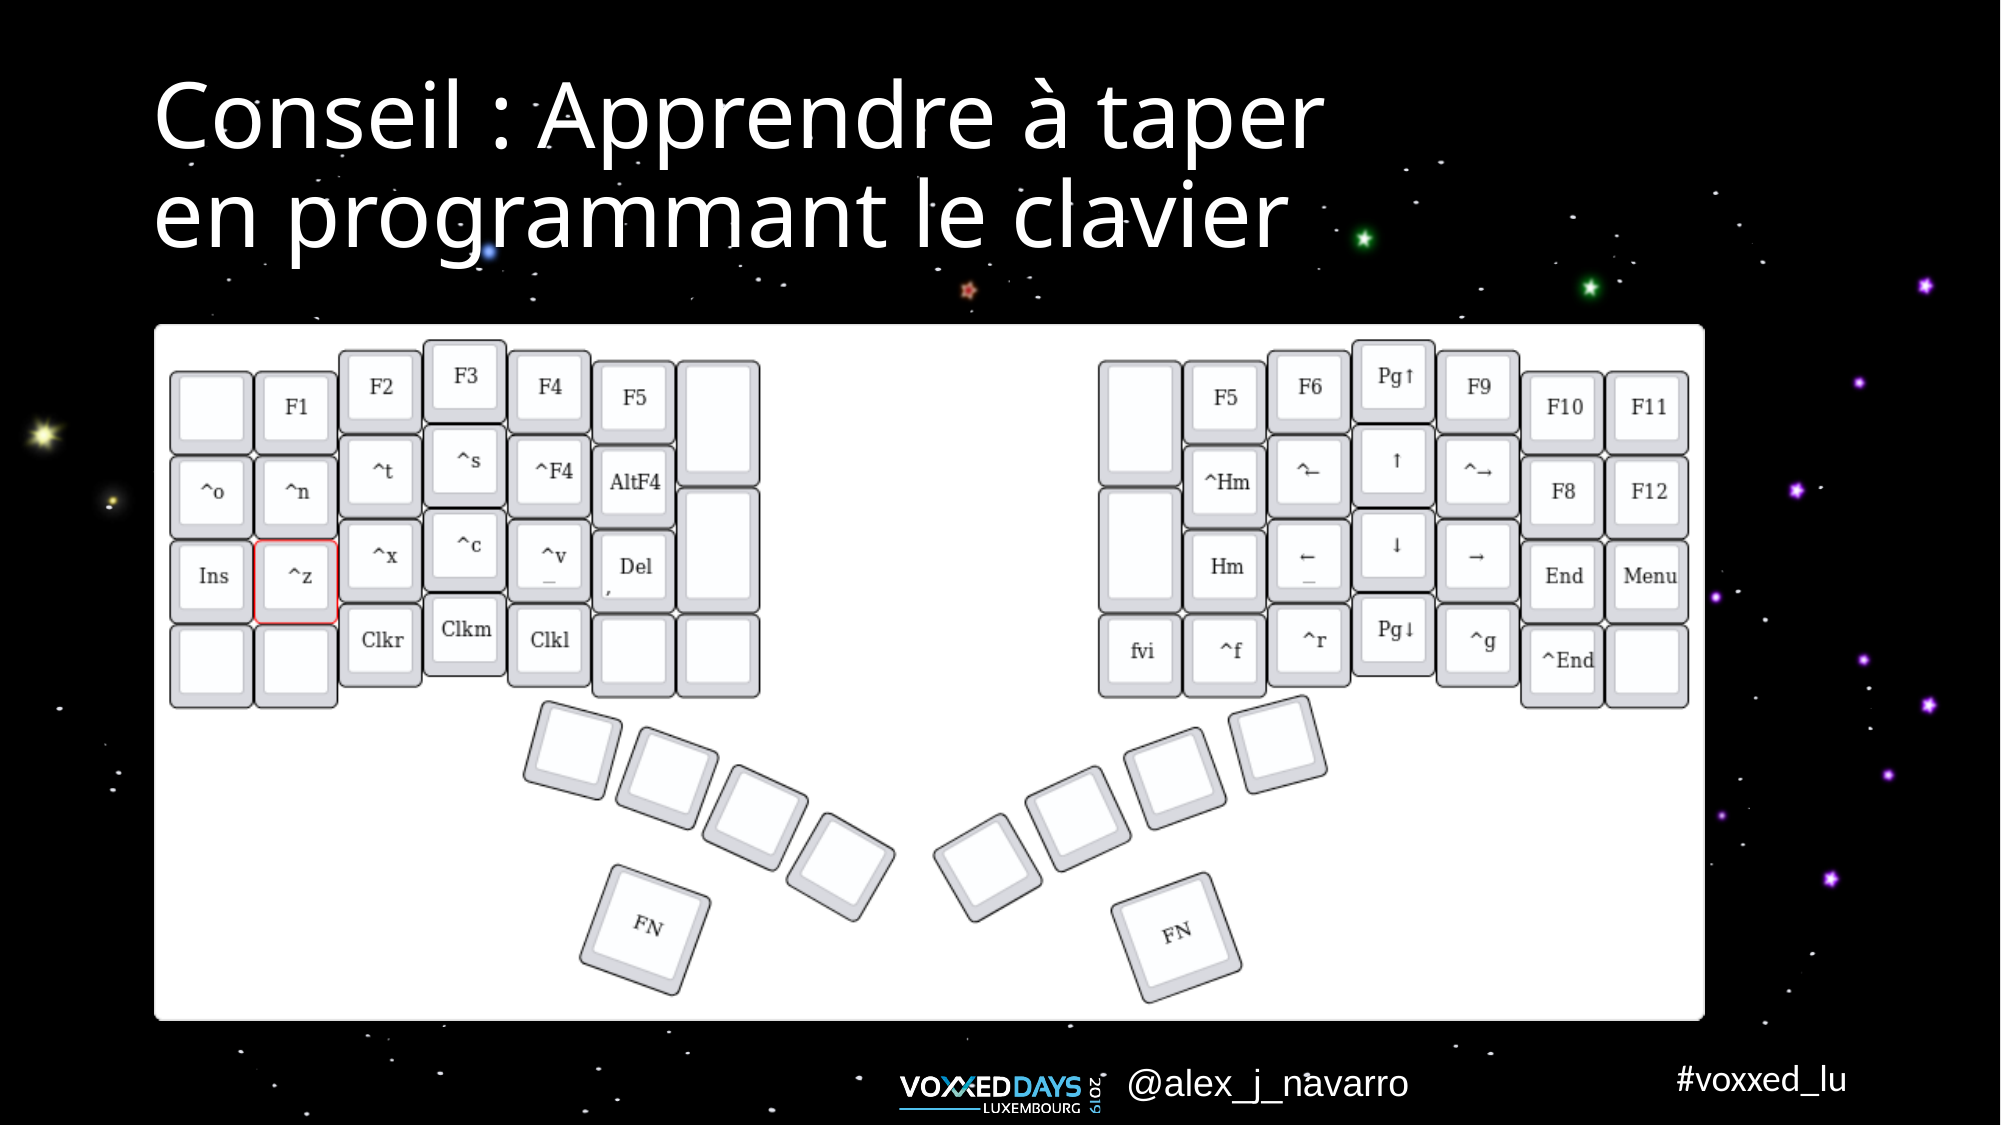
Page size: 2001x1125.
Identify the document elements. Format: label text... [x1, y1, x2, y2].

text_box @alex_j_navarro [1111, 1054, 1741, 1125]
title Conseil : Apprendre à taper en programmant le clavier [137, 59, 1863, 278]
picture [0, 0, 2001, 1125]
